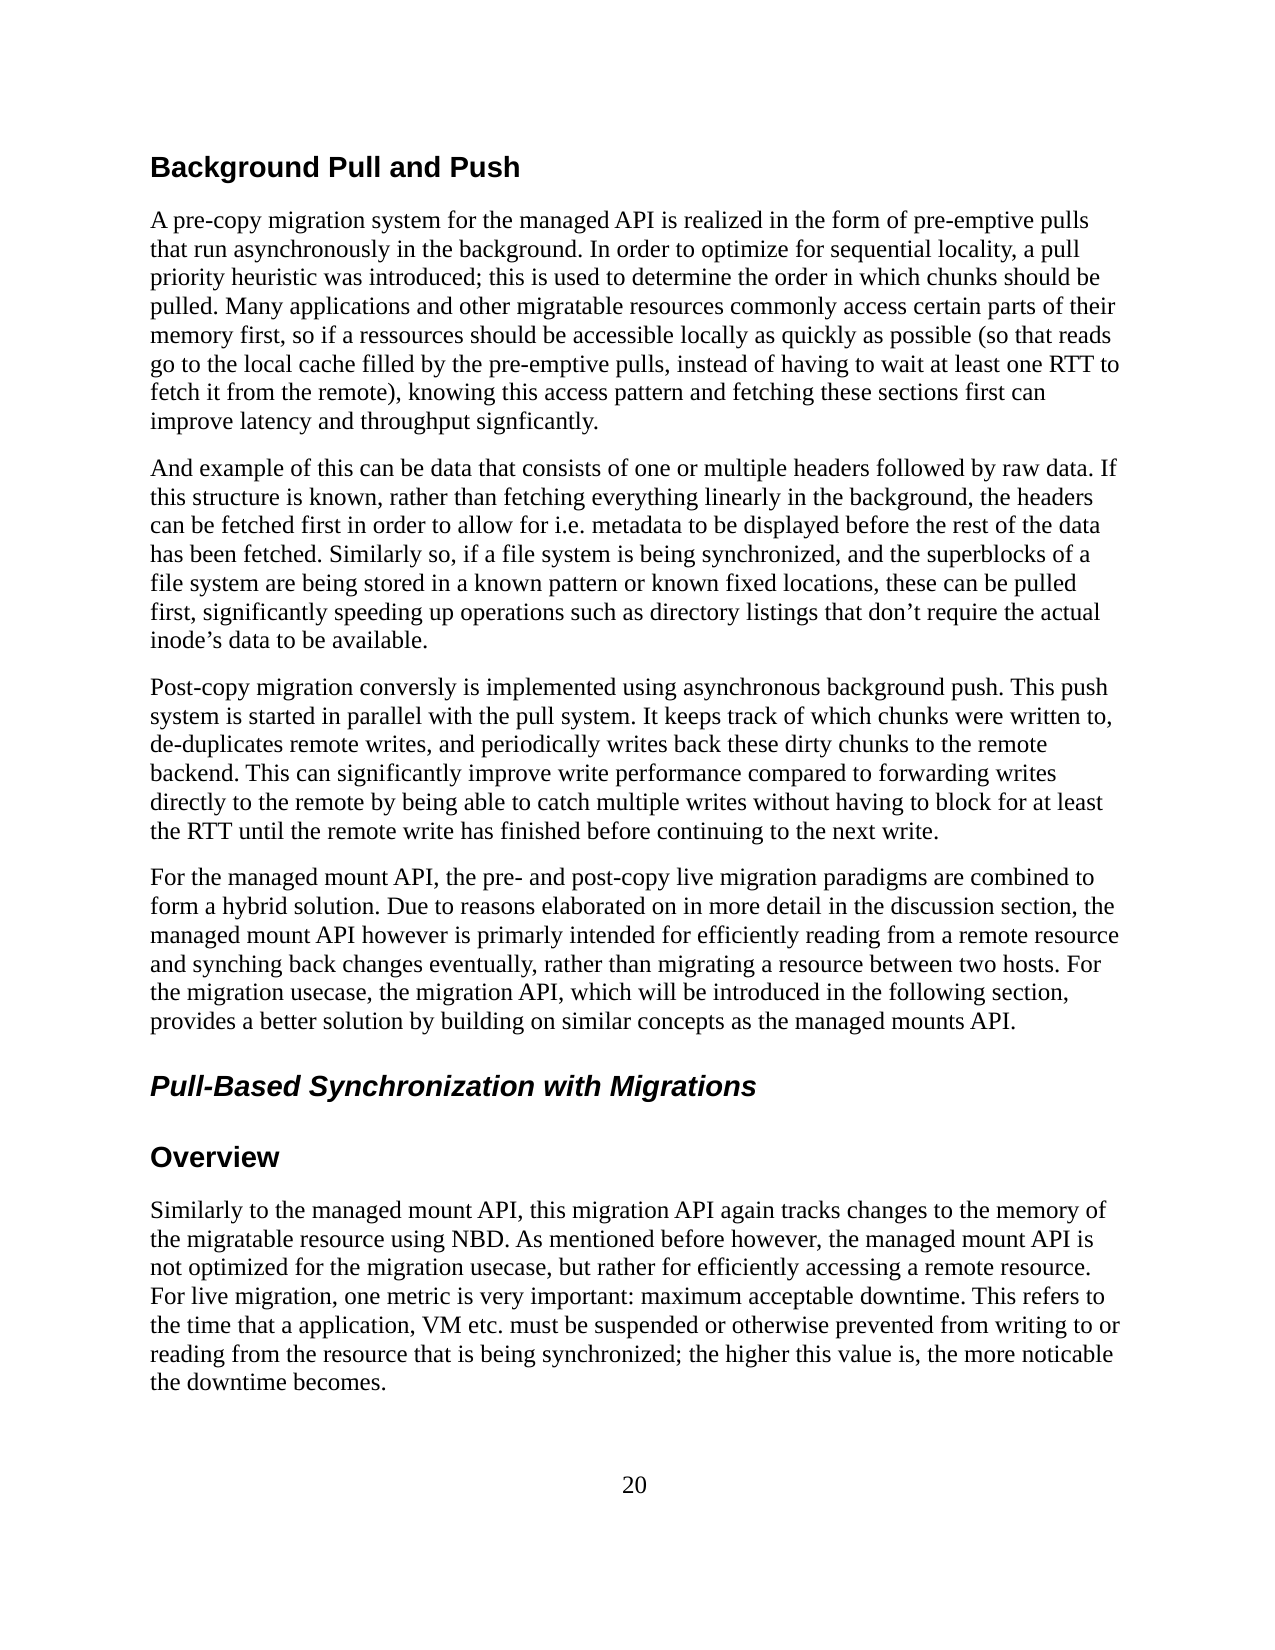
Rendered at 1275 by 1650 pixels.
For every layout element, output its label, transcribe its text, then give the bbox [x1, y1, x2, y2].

subtitle Background Pull and Push [150, 150, 1125, 183]
text Post-copy migration conversly is implemented using asynchronous background push. This push system is started in parallel with the pull system. It keeps track of which chunks were written to, de-duplicates remote writes, and periodically writes back these dirty chunks to the remote backend. This can significantly improve write performance compared to forwarding writes directly to the remote by being able to catch multiple writes without having to block for at least the RTT until the remote write has finished before continuing to the next write. [150, 672, 1125, 844]
text For the managed mount API, the pre- and post-copy live migration paradigms are combined to form a hybrid solution. Due to reasons elaborated on in more detail in the discussion section, the managed mount API however is primarly intended for efficiently reading from a remote resource and synching back changes eventually, rather than migrating a resource between two hosts. For the migration usecase, the migration API, which will be introduced in the following section, provides a better solution by building on similar concepts as the managed mounts API. [150, 862, 1125, 1035]
text Similarly to the managed mount API, this migration API again tracks changes to the memory of the migratable resource using NBD. As mentioned before however, the managed mount API is not optimized for the migration usecase, but rather for efficiently accessing a remote resource. For live migration, one metric is very important: maximum acceptable downtime. This refers to the time that a application, VM etc. must be suspended or otherwise prevented from writing to or reading from the resource that is being synchronized; the higher this value is, the more noticable the downtime becomes. [150, 1195, 1125, 1396]
text And example of this can be data that consists of one or multiple headers followed by raw data. If this structure is known, rather than fetching everything linearly in the background, the headers can be fetched first in order to allow for i.e. metadata to be displayed before the rest of the data has been fetched. Similarly so, if a file system is being synchronized, and the superblocks of a file system are being stored in a known pattern or known fixed locations, these can be pulled first, significantly speeding up operations such as directory listings that don’t require the actual inode’s data to be available. [150, 453, 1125, 654]
subtitle Overview [150, 1140, 1125, 1173]
text A pre-copy migration system for the managed API is realized in the form of pre-emptive pulls that run asynchronously in the background. In order to optimize for sequential locality, a pull priority heuristic was introduced; this is used to determine the order in which chunks should be pulled. Many applications and other migratable resources commonly access certain parts of their memory first, so if a ressources should be accessible locally as quickly as possible (so that reads go to the local cache filled by the pre-emptive pulls, instead of having to wait at least one RTT to fetch it from the remote), knowing this access pattern and fetching these sections first can improve latency and throughput signficantly. [150, 205, 1125, 435]
subtitle Pull-Based Synchronization with Migrations [150, 1069, 1125, 1102]
